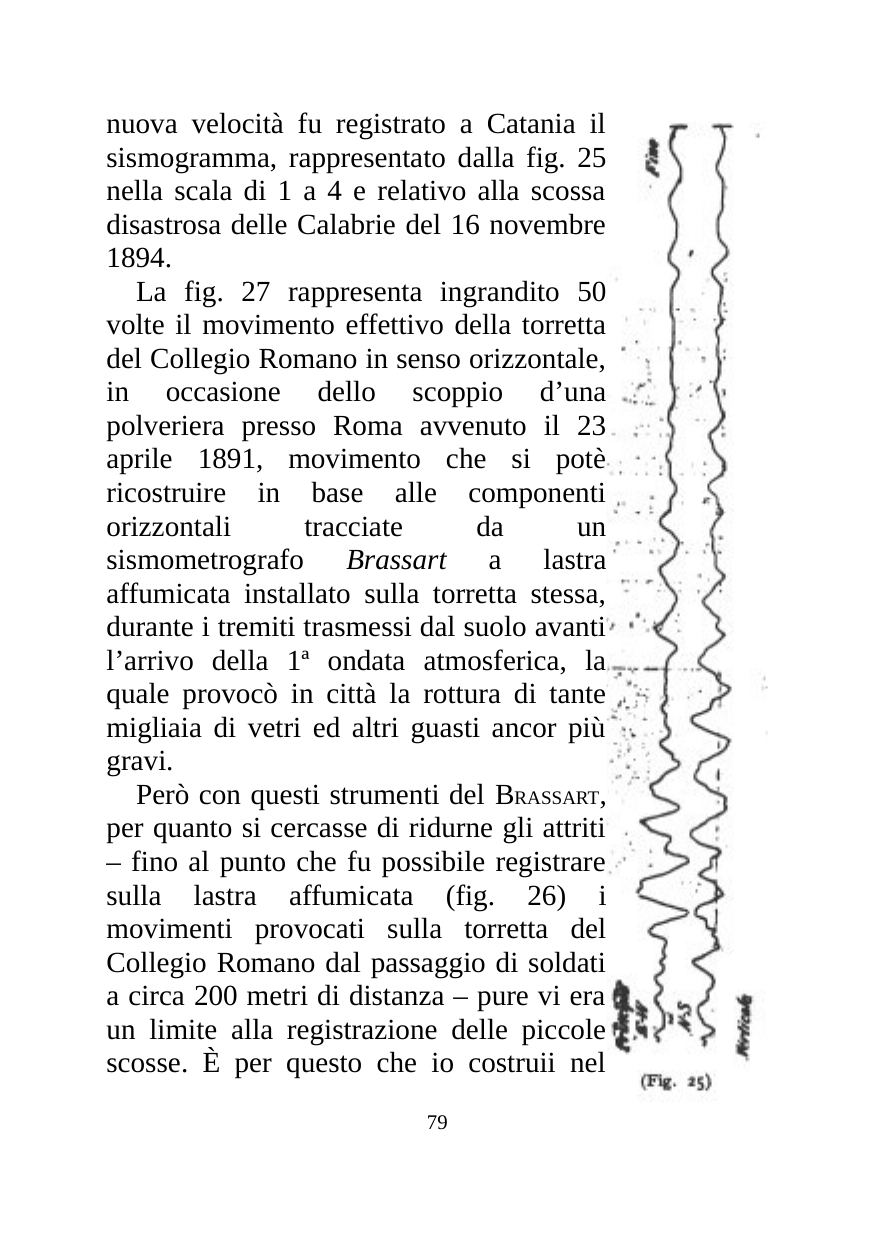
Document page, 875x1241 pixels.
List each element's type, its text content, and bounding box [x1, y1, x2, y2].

text Però con questi strumenti del Brassart, per quanto si cercasse di ridurne gli attriti – fino al punto che fu possibile registrare sulla lastra affumicata (fig. 26) i movimenti provocati sulla torretta del Collegio Romano dal passaggio di soldati a circa 200 metri di distanza – pure vi era un limite alla registrazione delle piccole scosse. È per questo che io costruii nel [106, 777, 606, 1079]
picture [606, 106, 768, 1119]
text La fig. 27 rappresenta ingrandito 50 volte il movimento effettivo della torretta del Collegio Romano in senso orizzontale, in occasione dello scoppio d’una polveriera presso Roma avvenuto il 23 aprile 1891, movimento che si potè ricostruire in base alle componenti orizzontali tracciate da un sismometrografo Brassart a lastra affumicata installato sulla torretta stessa, durante i tremiti trasmessi dal suolo avanti l’arrivo della 1ª ondata atmosferica, la quale provocò in città la rottura di tante migliaia di vetri ed altri guasti ancor più gravi. [106, 274, 606, 777]
text nuova velocità fu registrato a Catania il sismogramma, rappresentato dalla fig. 25 nella scala di 1 a 4 e relativo alla scossa disastrosa delle Calabrie del 16 novembre 1894. [106, 106, 606, 274]
